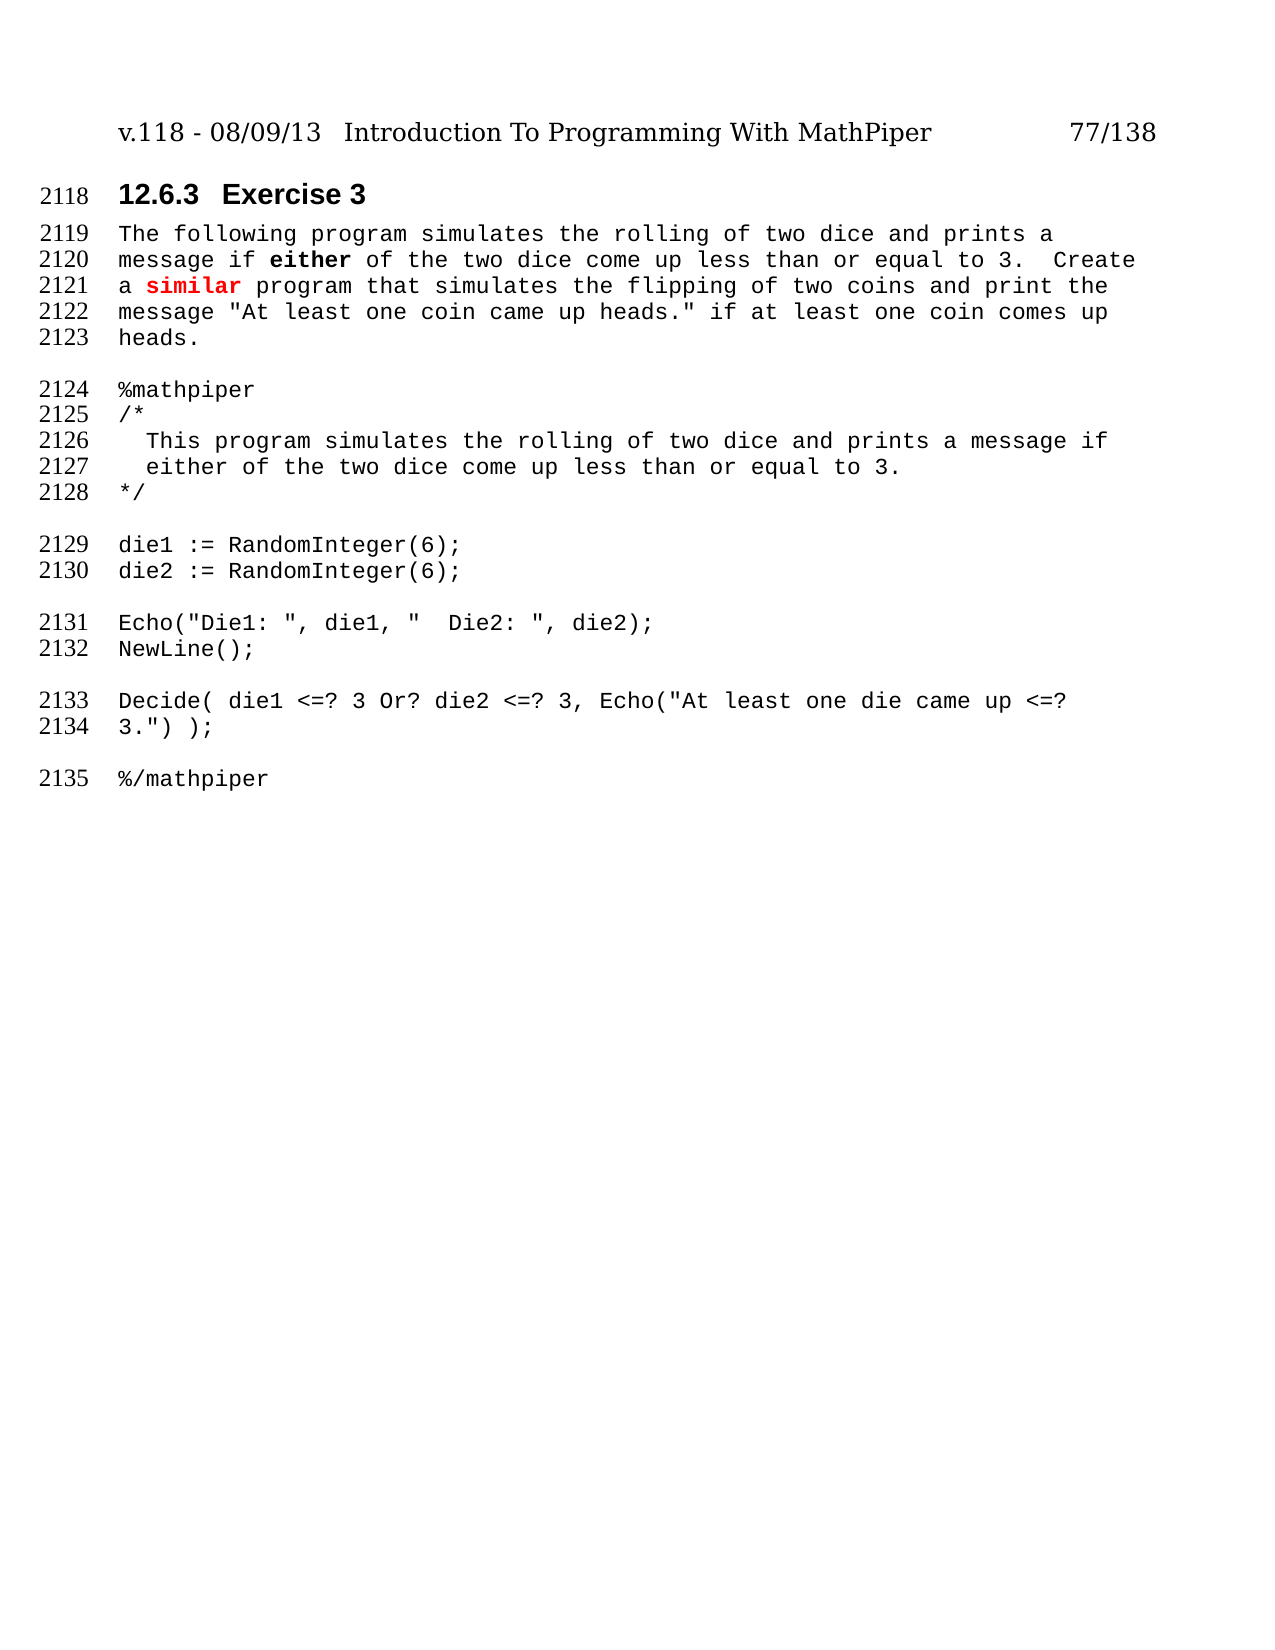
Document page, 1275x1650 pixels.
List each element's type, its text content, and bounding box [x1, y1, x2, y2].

text The following program simulates the rolling of two dice and prints a message if either of the two dice come up less than or equal to 3. Create a similar program that simulates the flipping of two coins and print the message "At least one coin came up heads." if at least one coin comes up heads. [118, 222, 1157, 352]
text This program simulates the rolling of two dice and prints a message if [118, 430, 1157, 456]
text */ [118, 482, 1157, 508]
text %/mathpiper [118, 767, 1157, 793]
subtitle Exercise 3 [118, 177, 1157, 210]
text die1 := RandomInteger(6); [118, 533, 1157, 559]
text /* [118, 404, 1157, 430]
text Decide( die1 <=? 3 Or? die2 <=? 3, Echo("At least one die came up <=? 3.") ); [118, 689, 1157, 741]
text either of the two dice come up less than or equal to 3. [118, 456, 1157, 482]
text NewLine(); [118, 637, 1157, 663]
text %mathpiper [118, 378, 1157, 404]
text die2 := RandomInteger(6); [118, 559, 1157, 585]
text Echo("Die1: ", die1, " Die2: ", die2); [118, 611, 1157, 637]
